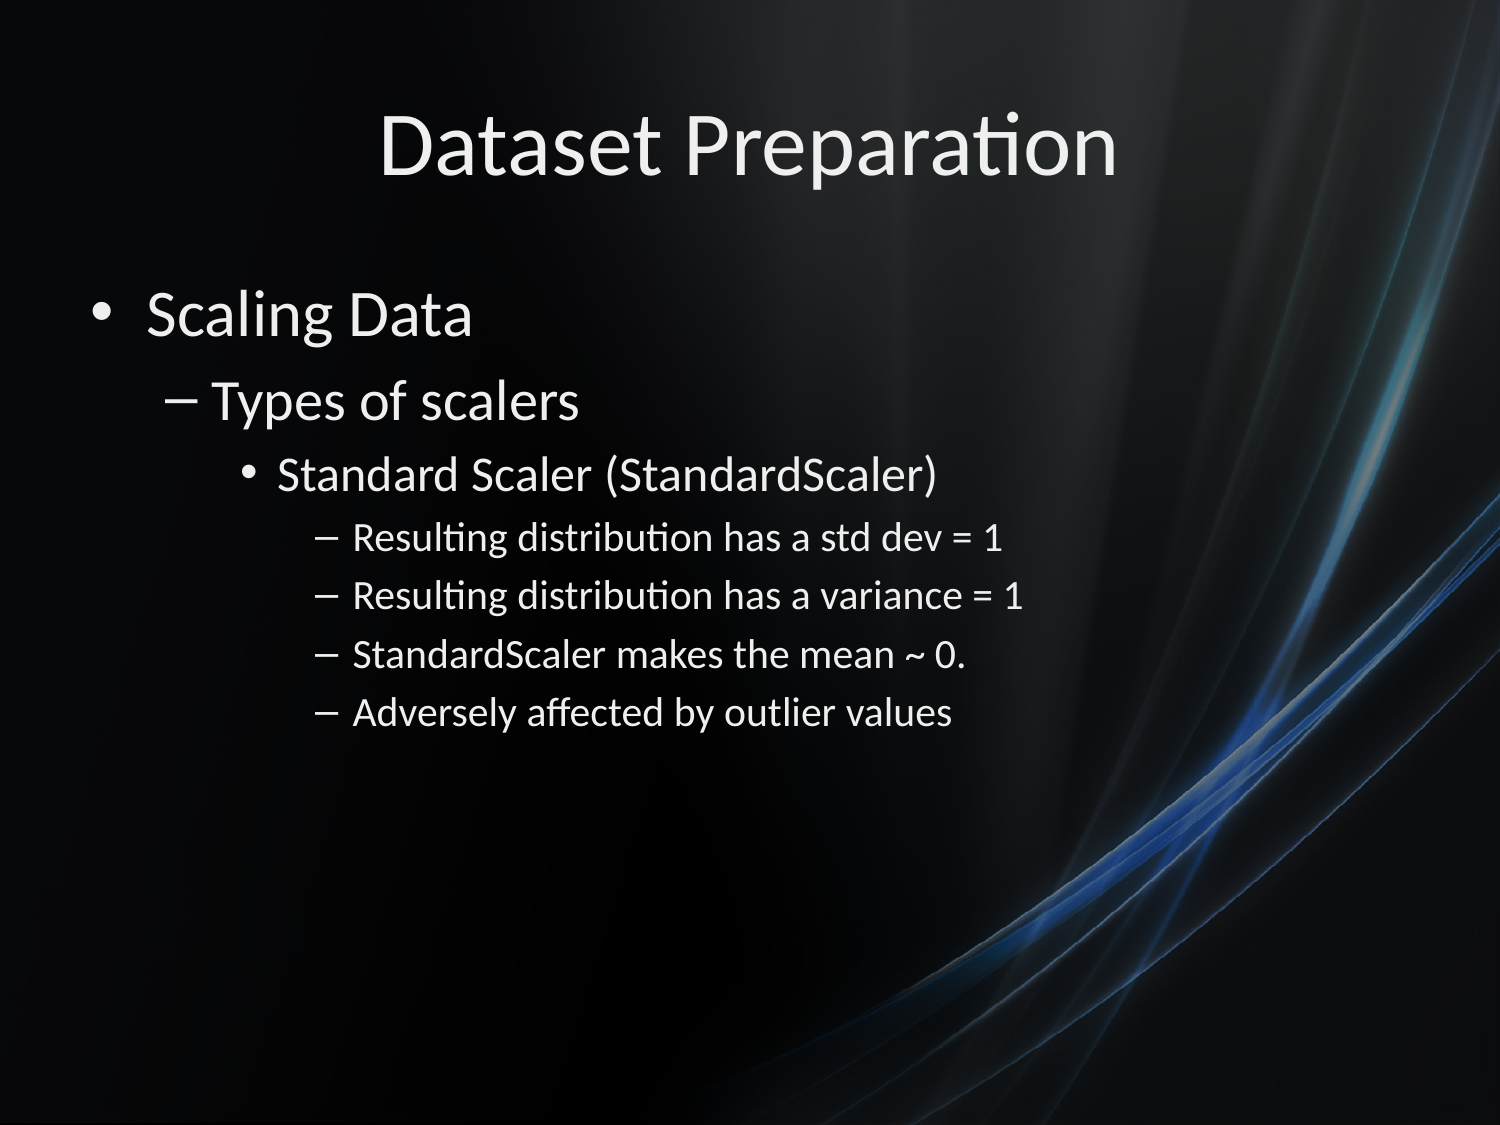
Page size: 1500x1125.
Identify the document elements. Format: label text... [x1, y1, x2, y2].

picture [0, 0, 1500, 1125]
list Scaling Data Types of scalers Standard Scaler (StandardScaler) Resulting distribution has a std dev = 1 Resulting distribution has a variance = 1 StandardScaler makes the mean ~ 0. Adversely affected by outlier values [75, 262, 1425, 1005]
title Dataset Preparation [75, 45, 1425, 233]
